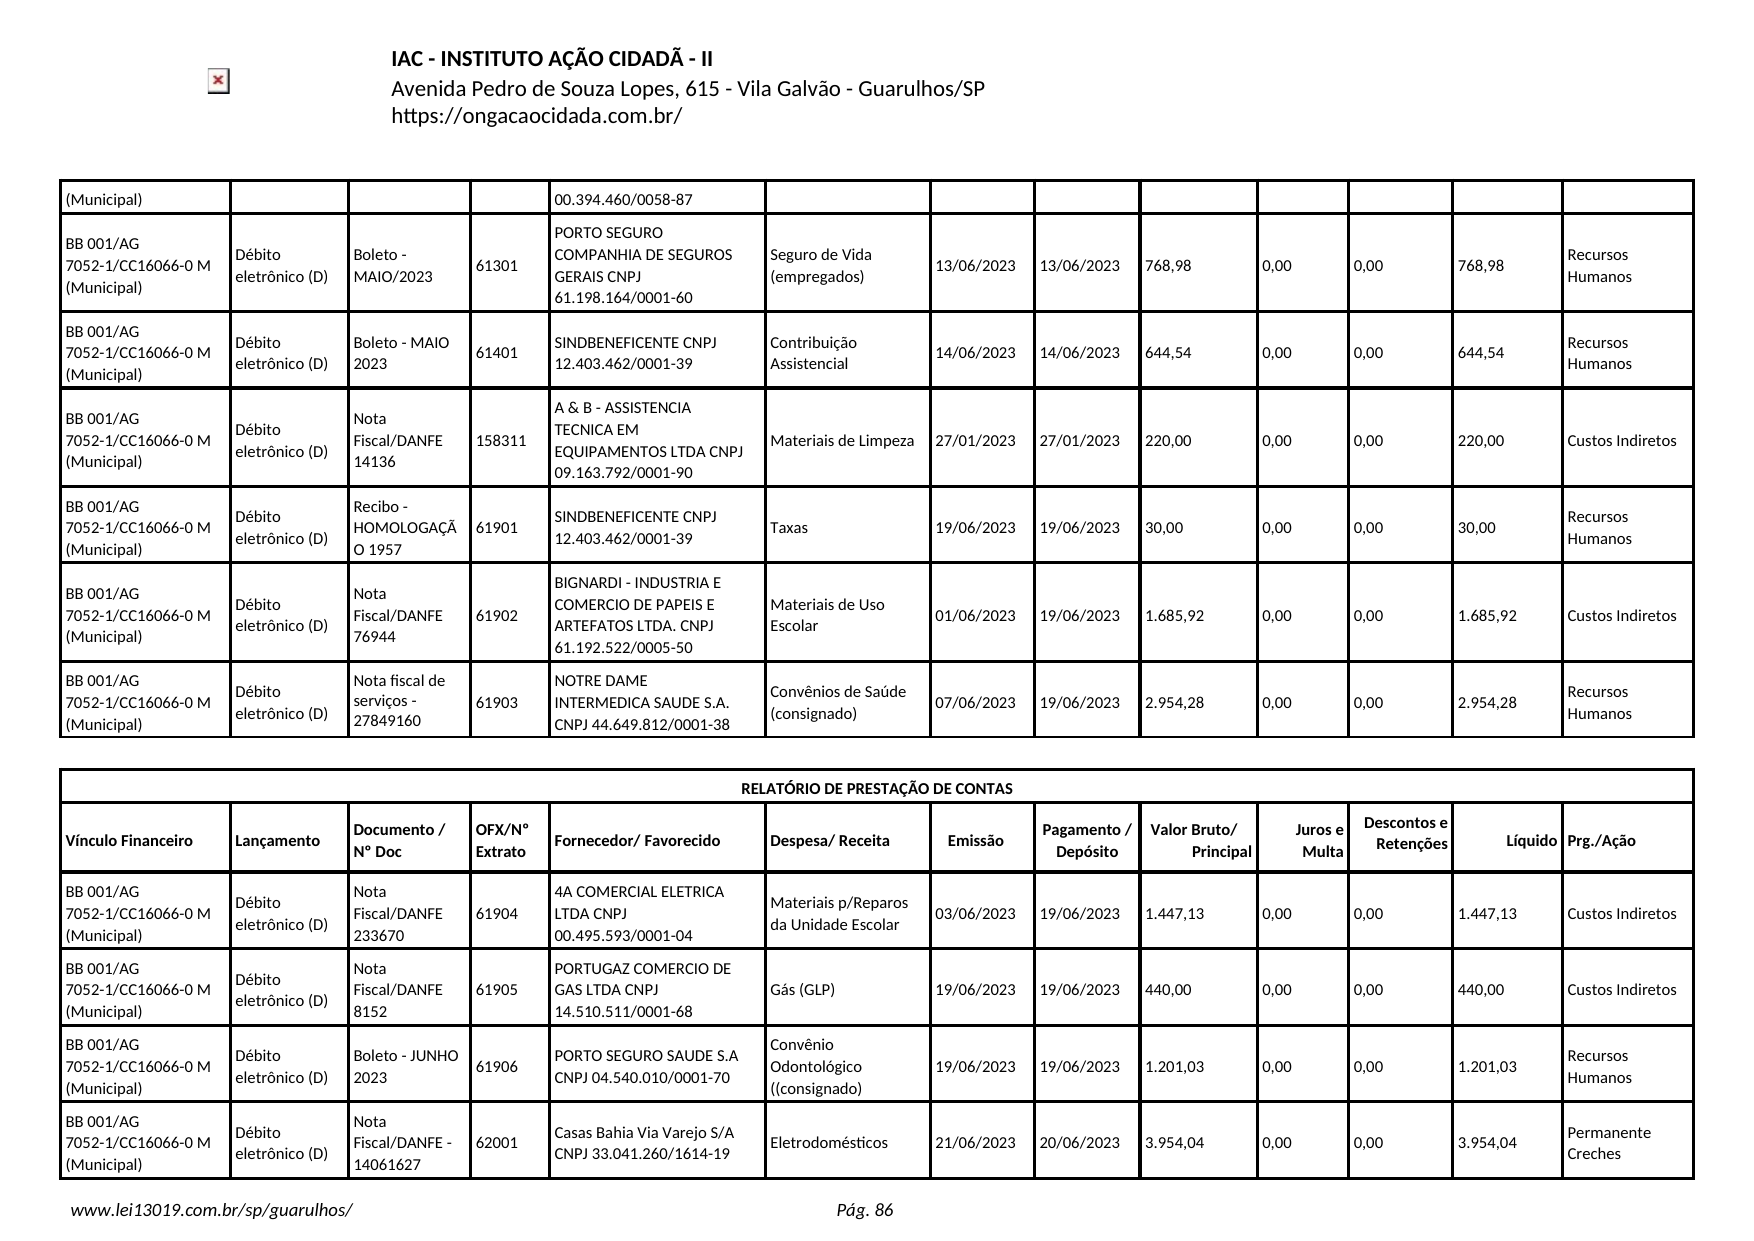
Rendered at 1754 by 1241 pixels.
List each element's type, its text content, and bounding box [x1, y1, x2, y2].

table_cell Débito eletrônico (D) [232, 950, 347, 1023]
table_cell 0,00 [1350, 1103, 1451, 1177]
table_cell BB 001/AG 7052-1/CC16066-0 M (Municipal) [62, 390, 229, 485]
table_cell Convênios de Saúde (consignado) [767, 663, 929, 736]
table_cell 0,00 [1259, 874, 1347, 947]
table_cell Débito eletrônico (D) [232, 663, 347, 736]
table_cell 768,98 [1454, 215, 1561, 310]
table_cell 27/01/2023 [932, 390, 1033, 485]
table_cell 644,54 [1454, 313, 1561, 386]
table_cell 30,00 [1142, 488, 1256, 561]
table_cell BB 001/AG 7052-1/CC16066-0 M (Municipal) [62, 874, 229, 947]
table_cell 20/06/2023 [1036, 1103, 1138, 1177]
table_cell 61401 [472, 313, 548, 386]
table_cell 0,00 [1259, 663, 1347, 736]
table_cell Seguro de Vida (empregados) [767, 215, 929, 310]
table_cell Débito eletrônico (D) [232, 215, 347, 310]
table_cell 14/06/2023 [932, 313, 1033, 386]
table_cell 01/06/2023 [932, 564, 1033, 659]
table_cell 61901 [472, 488, 548, 561]
table_cell 0,00 [1259, 564, 1347, 659]
table_cell 220,00 [1142, 390, 1256, 485]
table_cell OFX/Nº Extrato [472, 804, 548, 870]
table_cell BB 001/AG 7052-1/CC16066-0 M (Municipal) [62, 488, 229, 561]
table_cell 0,00 [1350, 215, 1451, 310]
table_cell Descontos e Retenções [1350, 804, 1451, 870]
table_cell 0,00 [1259, 390, 1347, 485]
table_cell Recibo - HOMOLOGAÇÃ O 1957 [350, 488, 469, 561]
table_cell Débito eletrônico (D) [232, 1027, 347, 1100]
table_cell Nota Fiscal/DANFE 233670 [350, 874, 469, 947]
table_cell PORTUGAZ COMERCIO DE GAS LTDA CNPJ 14.510.511/0001-68 [551, 950, 764, 1023]
table_cell 19/06/2023 [932, 1027, 1033, 1100]
table_cell PORTO SEGURO COMPANHIA DE SEGUROS GERAIS CNPJ 61.198.164/0001-60 [551, 215, 764, 310]
table_cell 0,00 [1259, 215, 1347, 310]
table_cell Nota Fiscal/DANFE 14136 [350, 390, 469, 485]
table_cell 4A COMERCIAL ELETRICA LTDA CNPJ 00.495.593/0001-04 [551, 874, 764, 947]
table_cell [1036, 182, 1138, 212]
table_cell 61902 [472, 564, 548, 659]
table_cell 19/06/2023 [932, 950, 1033, 1023]
table_cell 62001 [472, 1103, 548, 1177]
table_cell 00.394.460/0058-87 [551, 182, 764, 212]
table_cell 19/06/2023 [1036, 564, 1138, 659]
table_cell Custos Indiretos [1564, 564, 1692, 659]
table_cell Débito eletrônico (D) [232, 1103, 347, 1177]
table_cell Casas Bahia Via Varejo S/A CNPJ 33.041.260/1614-19 [551, 1103, 764, 1177]
table_cell Prg./Ação [1564, 804, 1692, 870]
table_cell BB 001/AG 7052-1/CC16066-0 M (Municipal) [62, 663, 229, 736]
table_cell SINDBENEFICENTE CNPJ 12.403.462/0001-39 [551, 313, 764, 386]
table_cell [1142, 182, 1256, 212]
table_cell 0,00 [1259, 488, 1347, 561]
table_cell Líquido [1454, 804, 1561, 870]
table_cell Despesa/ Receita [767, 804, 929, 870]
table_cell 0,00 [1259, 950, 1347, 1023]
table_cell Custos Indiretos [1564, 950, 1692, 1023]
table_cell Custos Indiretos [1564, 874, 1692, 947]
table_cell 14/06/2023 [1036, 313, 1138, 386]
table_cell 220,00 [1454, 390, 1561, 485]
table_cell 768,98 [1142, 215, 1256, 310]
table_cell SINDBENEFICENTE CNPJ 12.403.462/0001-39 [551, 488, 764, 561]
table_cell 1.201,03 [1454, 1027, 1561, 1100]
table_cell Permanente Creches [1564, 1103, 1692, 1177]
table_cell PORTO SEGURO SAUDE S.A CNPJ 04.540.010/0001-70 [551, 1027, 764, 1100]
table_cell [232, 182, 347, 212]
table_cell 3.954,04 [1454, 1103, 1561, 1177]
table_cell 19/06/2023 [1036, 1027, 1138, 1100]
table_cell Recursos Humanos [1564, 663, 1692, 736]
table_cell 61906 [472, 1027, 548, 1100]
table_cell BB 001/AG 7052-1/CC16066-0 M (Municipal) [62, 950, 229, 1023]
table_cell 0,00 [1350, 950, 1451, 1023]
table_cell Nota Fiscal/DANFE 76944 [350, 564, 469, 659]
table_cell 1.685,92 [1142, 564, 1256, 659]
table_cell 158311 [472, 390, 548, 485]
table_cell [767, 182, 929, 212]
table_cell 19/06/2023 [1036, 488, 1138, 561]
table_cell Nota Fiscal/DANFE - 14061627 [350, 1103, 469, 1177]
table_cell Pagamento / Depósito [1036, 804, 1138, 870]
table_cell Juros e Multa [1259, 804, 1347, 870]
table_cell BB 001/AG 7052-1/CC16066-0 M (Municipal) [62, 564, 229, 659]
table_cell 0,00 [1350, 390, 1451, 485]
table_cell Recursos Humanos [1564, 1027, 1692, 1100]
table_cell 30,00 [1454, 488, 1561, 561]
table_cell 0,00 [1350, 488, 1451, 561]
table_cell Recursos Humanos [1564, 215, 1692, 310]
table_cell 0,00 [1350, 663, 1451, 736]
table_cell 19/06/2023 [1036, 663, 1138, 736]
table_cell Fornecedor/ Favorecido [551, 804, 764, 870]
table_cell Débito eletrônico (D) [232, 564, 347, 659]
table_cell 1.201,03 [1142, 1027, 1256, 1100]
table_cell A & B - ASSISTENCIA TECNICA EM EQUIPAMENTOS LTDA CNPJ 09.163.792/0001-90 [551, 390, 764, 485]
table_cell Débito eletrônico (D) [232, 313, 347, 386]
table_cell 19/06/2023 [1036, 874, 1138, 947]
table_cell 61904 [472, 874, 548, 947]
table_cell 61903 [472, 663, 548, 736]
table_cell Recursos Humanos [1564, 313, 1692, 386]
table_cell 2.954,28 [1142, 663, 1256, 736]
table_cell 0,00 [1350, 313, 1451, 386]
table_header RELATÓRIO DE PRESTAÇÃO DE CONTAS [62, 771, 1692, 801]
table_cell Custos Indiretos [1564, 390, 1692, 485]
table_cell 0,00 [1350, 874, 1451, 947]
table_cell 61301 [472, 215, 548, 310]
table_cell NOTRE DAME INTERMEDICA SAUDE S.A. CNPJ 44.649.812/0001-38 [551, 663, 764, 736]
table_cell 3.954,04 [1142, 1103, 1256, 1177]
table_cell Valor Bruto/ Principal [1142, 804, 1256, 870]
table_cell Débito eletrônico (D) [232, 488, 347, 561]
table_cell Nota Fiscal/DANFE 8152 [350, 950, 469, 1023]
table_cell 644,54 [1142, 313, 1256, 386]
table_cell Contribuição Assistencial [767, 313, 929, 386]
table_cell BB 001/AG 7052-1/CC16066-0 M (Municipal) [62, 1027, 229, 1100]
table_cell [472, 182, 548, 212]
picture [207, 68, 230, 94]
table_cell 13/06/2023 [932, 215, 1033, 310]
table_cell (Municipal) [62, 182, 229, 212]
table_cell 13/06/2023 [1036, 215, 1138, 310]
table_cell Boleto - MAIO 2023 [350, 313, 469, 386]
table_cell 0,00 [1259, 1027, 1347, 1100]
table_cell 1.447,13 [1142, 874, 1256, 947]
table_cell Boleto - JUNHO 2023 [350, 1027, 469, 1100]
table_cell 0,00 [1259, 1103, 1347, 1177]
table_cell BB 001/AG 7052-1/CC16066-0 M (Municipal) [62, 313, 229, 386]
table_cell Documento / Nº Doc [350, 804, 469, 870]
table_cell [1454, 182, 1561, 212]
table_cell Vínculo Financeiro [62, 804, 229, 870]
table_cell [1259, 182, 1347, 212]
table_cell 1.447,13 [1454, 874, 1561, 947]
table_cell 1.685,92 [1454, 564, 1561, 659]
table_cell [1564, 182, 1692, 212]
table_cell Recursos Humanos [1564, 488, 1692, 561]
table_cell 0,00 [1350, 1027, 1451, 1100]
table_cell 27/01/2023 [1036, 390, 1138, 485]
table_cell 2.954,28 [1454, 663, 1561, 736]
table_cell 0,00 [1350, 564, 1451, 659]
table_cell Materiais de Limpeza [767, 390, 929, 485]
table_cell [932, 182, 1033, 212]
table_cell Gás (GLP) [767, 950, 929, 1023]
table_cell [1350, 182, 1451, 212]
table_cell Materiais p/Reparos da Unidade Escolar [767, 874, 929, 947]
table_cell 19/06/2023 [1036, 950, 1138, 1023]
table_cell 61905 [472, 950, 548, 1023]
table_cell 21/06/2023 [932, 1103, 1033, 1177]
table_cell Lançamento [232, 804, 347, 870]
table_cell Emissão [932, 804, 1033, 870]
table_cell 0,00 [1259, 313, 1347, 386]
table_cell Nota fiscal de serviços - 27849160 [350, 663, 469, 736]
table_cell Boleto - MAIO/2023 [350, 215, 469, 310]
table_cell 07/06/2023 [932, 663, 1033, 736]
table_cell Eletrodomésticos [767, 1103, 929, 1177]
table_cell Convênio Odontológico ((consignado) [767, 1027, 929, 1100]
table_cell Materiais de Uso Escolar [767, 564, 929, 659]
table_cell BB 001/AG 7052-1/CC16066-0 M (Municipal) [62, 1103, 229, 1177]
table_cell Débito eletrônico (D) [232, 874, 347, 947]
table_cell 440,00 [1142, 950, 1256, 1023]
table_cell Taxas [767, 488, 929, 561]
table_cell 440,00 [1454, 950, 1561, 1023]
table_cell Débito eletrônico (D) [232, 390, 347, 485]
table_cell BB 001/AG 7052-1/CC16066-0 M (Municipal) [62, 215, 229, 310]
table_cell 03/06/2023 [932, 874, 1033, 947]
table_cell 19/06/2023 [932, 488, 1033, 561]
table_cell [350, 182, 469, 212]
table_cell BIGNARDI - INDUSTRIA E COMERCIO DE PAPEIS E ARTEFATOS LTDA. CNPJ 61.192.522/0005-50 [551, 564, 764, 659]
